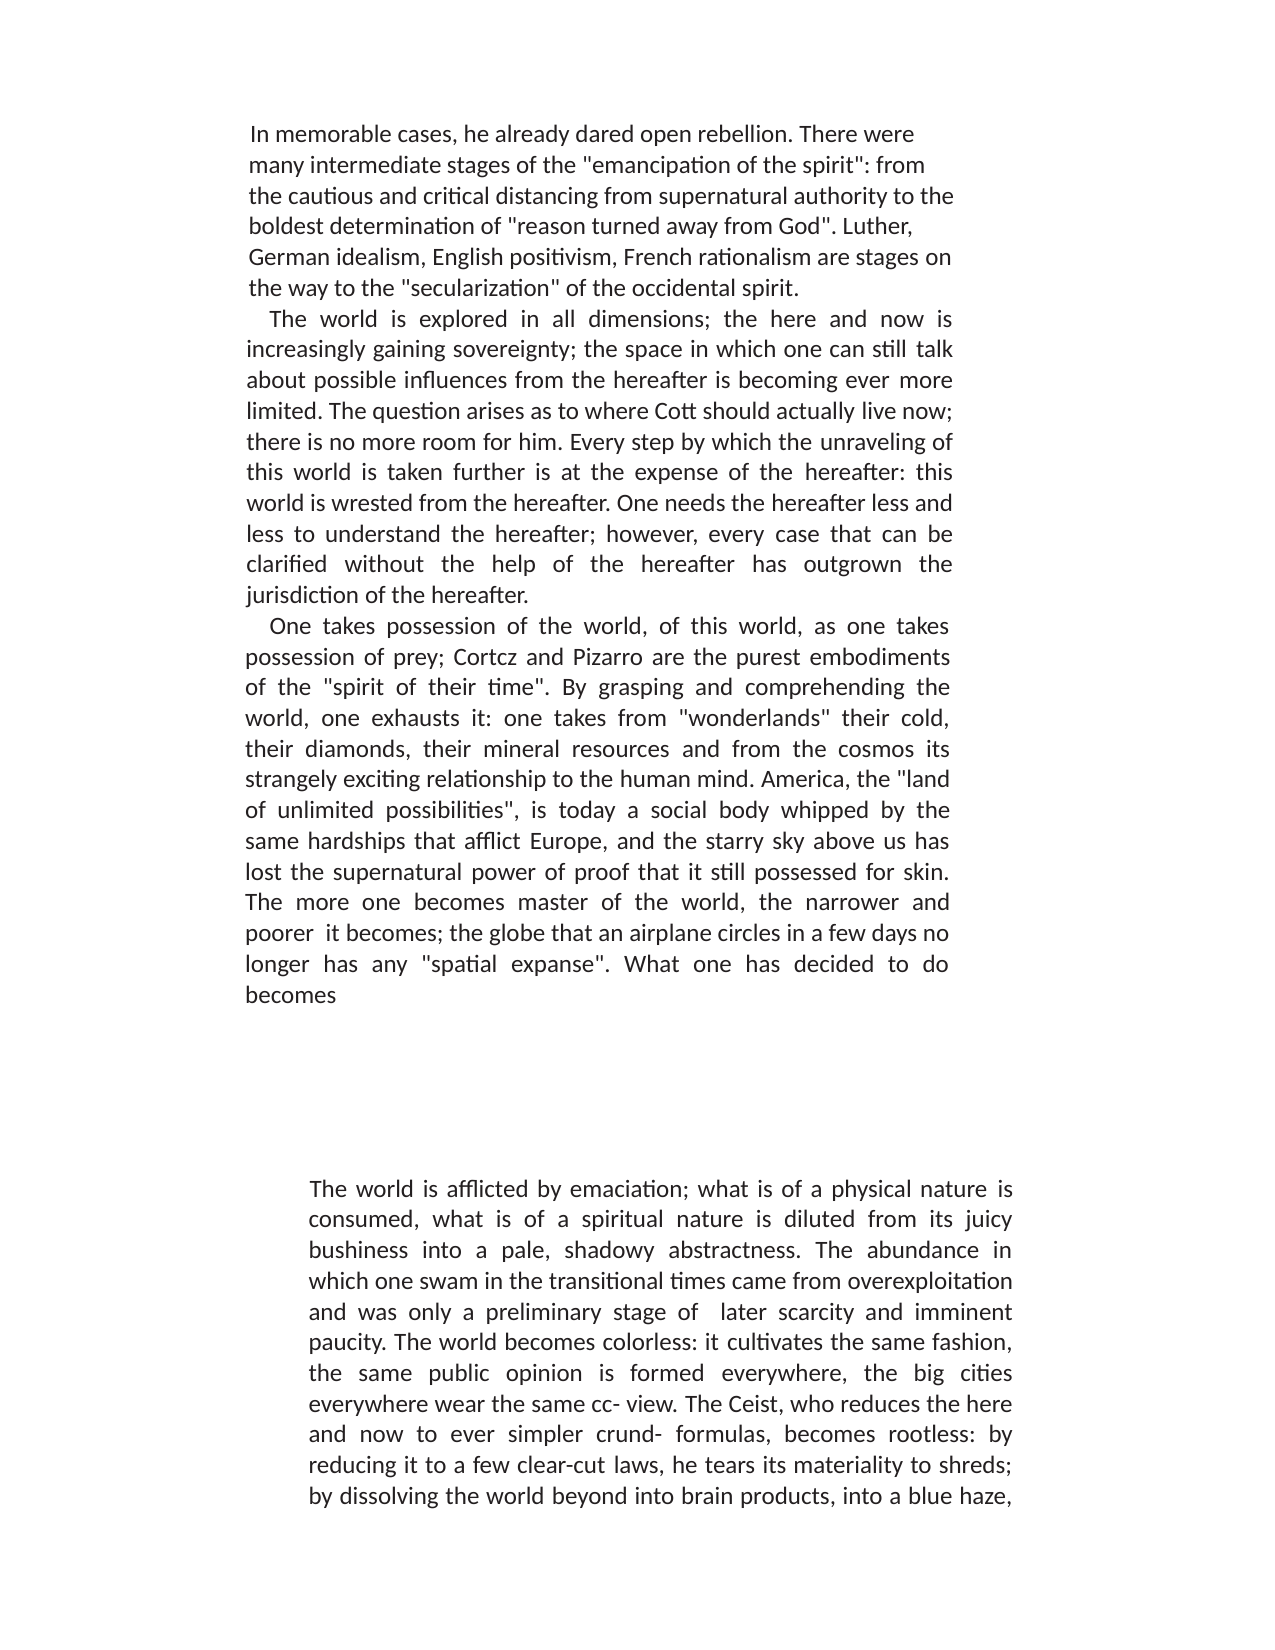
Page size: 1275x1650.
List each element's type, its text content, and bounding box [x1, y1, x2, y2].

text In memorable cases, he already dared open rebellion. There were many intermediate stages of the "emancipation of the spirit": from the cautious and critical distancing from supernatural authority to the boldest determination of "reason turned away from God". Luther, German idealism, English positivism, French rationalism are stages on the way to the "secularization" of the occidental spirit. [248, 118, 959, 302]
text The world is explored in all dimensions; the here and now is increasingly gaining sovereignty; the space in which one can still talk about possible influences from the hereafter is becoming ever more limited. The question arises as to where Cott should actually live now; there is no more room for him. Every step by which the unraveling of this world is taken further is at the expense of the hereafter: this world is wrested from the hereafter. One needs the hereafter less and less to understand the hereafter; however, every case that can be clarified without the help of the hereafter has outgrown the jurisdiction of the hereafter. [246, 302, 953, 610]
text The world is afflicted by emaciation; what is of a physical nature is consumed, what is of a spiritual nature is diluted from its juicy bushiness into a pale, shadowy abstractness. The abundance in which one swam in the transitional times came from overexploitation and was only a preliminary stage of later scarcity and imminent paucity. The world becomes colorless: it cultivates the same fashion, the same public opinion is formed everywhere, the big cities everywhere wear the same cc- view. The Ceist, who reduces the here and now to ever simpler crund- formulas, becomes rootless: by reducing it to a few clear-cut laws, he tears its materiality to shreds; by dissolving the world beyond into brain products, into a blue haze, [308, 1172, 1013, 1511]
text One takes possession of the world, of this world, as one takes possession of prey; Cortcz and Pizarro are the purest embodiments of the "spirit of their time". By grasping and comprehending the world, one exhausts it: one takes from "wonderlands" their cold, their diamonds, their mineral resources and from the cosmos its strangely exciting relationship to the human mind. America, the "land of unlimited possibilities", is today a social body whipped by the same hardships that afflict Europe, and the starry sky above us has lost the supernatural power of proof that it still possessed for skin. The more one becomes master of the world, the narrower and poorer it becomes; the globe that an airplane circles in a few days no longer has any "spatial expanse". What one has decided to do becomes [245, 610, 950, 1009]
